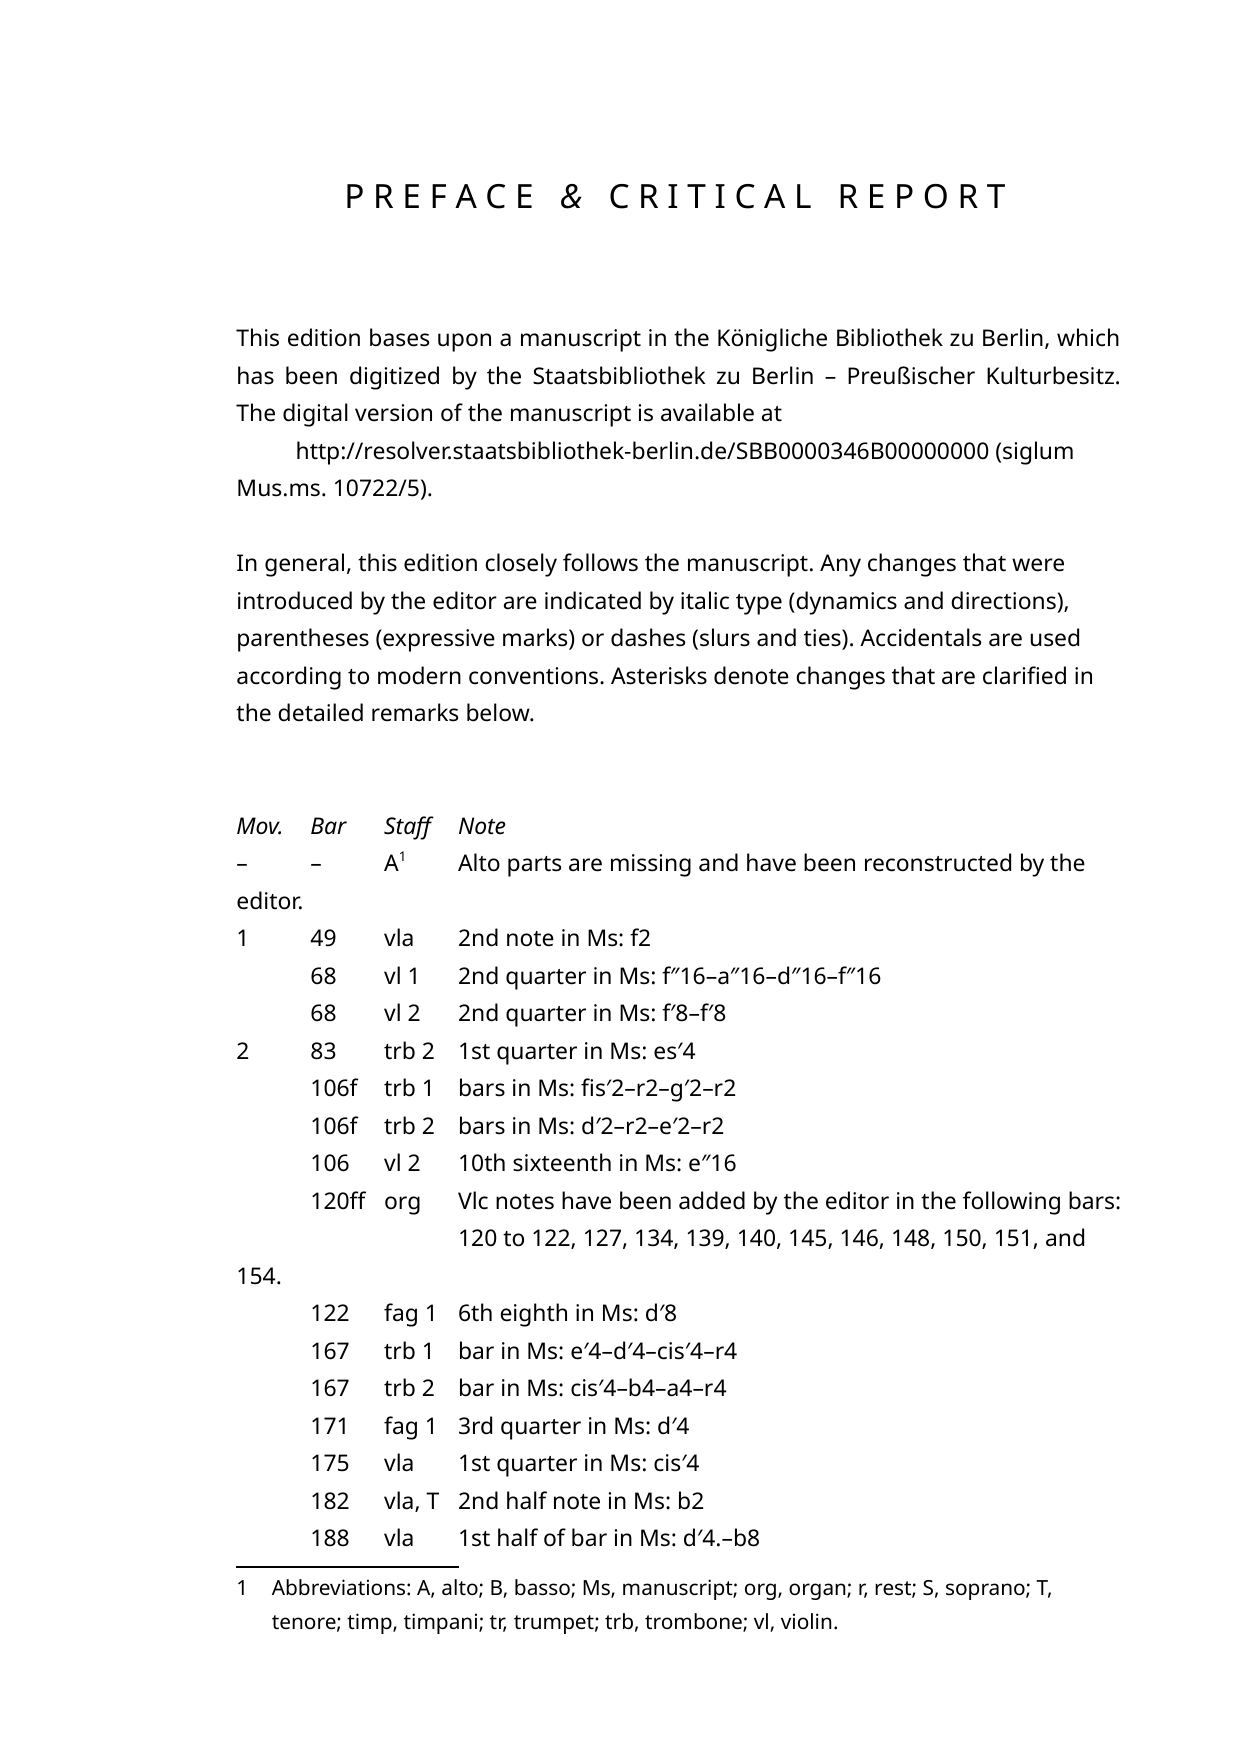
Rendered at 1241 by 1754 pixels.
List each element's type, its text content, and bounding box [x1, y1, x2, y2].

text 1 49 vla 2nd note in Ms: f2 68 vl 1 2nd quarter in Ms: f″16–a″16–d″16–f″16 68 vl 2 2nd quarter in Ms: f′8–f′8 2 83 trb 2 1st quarter in Ms: es′4 106f trb 1 bars in Ms: fis′2–r2–g′2–r2 106f trb 2 bars in Ms: d′2–r2–e′2–r2 106 vl 2 10th sixteenth in Ms: e″16 120ff org Vlc notes have been added by the editor in the following bars: 120 to 122, 127, 134, 139, 140, 145, 146, 148, 150, 151, and 154. 122 fag 1 6th eighth in Ms: d′8 167 trb 1 bar in Ms: e′4–d′4–cis′4–r4 167 trb 2 bar in Ms: cis′4–b4–a4–r4 171 fag 1 3rd quarter in Ms: d′4 175 vla 1st quarter in Ms: cis′4 182 vla, T 2nd half note in Ms: b2 188 vla 1st half of bar in Ms: d′4.–b8 [236, 922, 1122, 1554]
text Abbreviations: A, alto; B, basso; Ms, manuscript; org, organ; r, rest; S, soprano; T, tenore; timp, timpani; tr, trumpet; trb, trombone; vl, violin. [236, 1573, 1122, 1636]
text P R E F A C E & C R I T I C A L R E P O R T [236, 173, 1122, 218]
text This edition bases upon a manuscript in the Königliche Bibliothek zu Berlin, which has been digitized by the Staatsbibliothek zu Berlin – Preußischer Kulturbesitz. The digital version of the manuscript is available at [236, 322, 1122, 429]
text http://resolver.staatsbibliothek-berlin.de/SBB0000346B00000000 (siglum Mus.ms. 10722/5). [236, 435, 1122, 504]
text In general, this edition closely follows the manuscript. Any changes that were introduced by the editor are indicated by italic type (dynamics and directions), parentheses (expressive marks) or dashes (slurs and ties). Accidentals are used according to modern conventions. Asterisks denote changes that are clarified in the detailed remarks below. Mov. Bar Staff Note – – A Alto parts are missing and have been reconstructed by the editor. [236, 547, 1122, 916]
